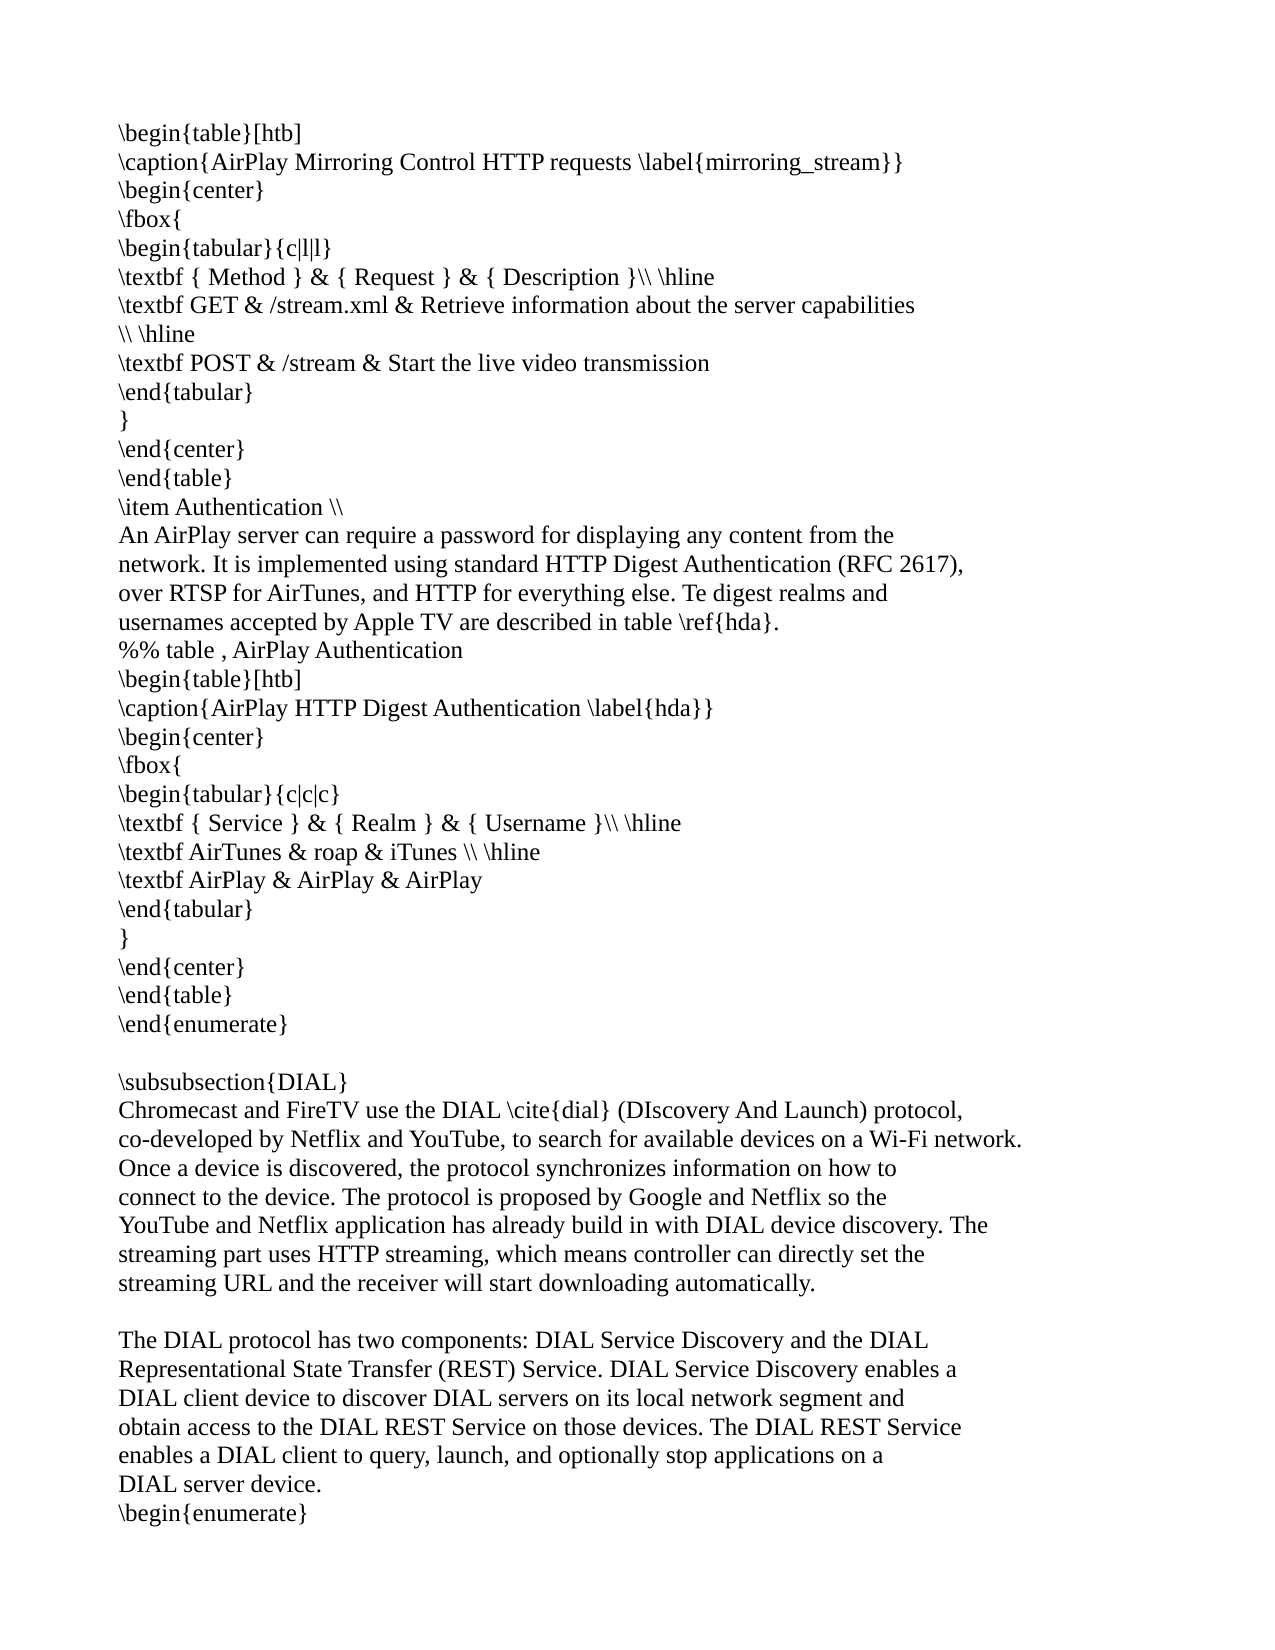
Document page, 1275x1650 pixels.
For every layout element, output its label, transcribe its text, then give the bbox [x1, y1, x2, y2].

text \textbf { Service } & { Realm } & { Username }\\ \hline [118, 808, 1157, 837]
text streaming part uses HTTP streaming, which means controller can directly set the [118, 1239, 1157, 1268]
text \textbf POST & /stream & Start the live video transmission [118, 348, 1157, 377]
text \end{center} [118, 434, 1157, 463]
text network. It is implemented using standard HTTP Digest Authentication (RFC 2617), [118, 549, 1157, 578]
text \textbf { Method } & { Request } & { Description }\\ \hline [118, 262, 1157, 291]
text } [118, 923, 1157, 952]
text Chromecast and FireTV use the DIAL \cite{dial} (DIscovery And Launch) protocol, [118, 1096, 1157, 1124]
text over RTSP for AirTunes, and HTTP for everything else. Te digest realms and [118, 578, 1157, 607]
text \end{tabular} [118, 894, 1157, 923]
text streaming URL and the receiver will start downloading automatically. [118, 1268, 1157, 1297]
text \begin{table}[htb] [118, 664, 1157, 693]
text usernames accepted by Apple TV are described in table \ref{hda}. [118, 607, 1157, 636]
text enables a DIAL client to query, launch, and optionally stop applications on a [118, 1441, 1157, 1469]
text \caption{AirPlay HTTP Digest Authentication \label{hda}} [118, 693, 1157, 722]
text \end{table} [118, 981, 1157, 1009]
text \fbox{ [118, 751, 1157, 779]
text \textbf AirTunes & roap & iTunes \\ \hline [118, 837, 1157, 866]
text DIAL server device. [118, 1469, 1157, 1498]
text DIAL client device to discover DIAL servers on its local network segment and [118, 1383, 1157, 1412]
text An AirPlay server can require a password for displaying any content from the [118, 521, 1157, 549]
text \begin{enumerate} [118, 1498, 1157, 1527]
text \textbf AirPlay & AirPlay & AirPlay [118, 866, 1157, 894]
text \\ \hline [118, 319, 1157, 348]
text \begin{tabular}{c|c|c} [118, 779, 1157, 808]
text \begin{center} [118, 176, 1157, 204]
text co-developed by Netflix and YouTube, to search for available devices on a Wi-Fi network. [118, 1124, 1157, 1153]
text The DIAL protocol has two components: DIAL Service Discovery and the DIAL [118, 1326, 1157, 1354]
text YouTube and Netflix application has already build in with DIAL device discovery. The [118, 1211, 1157, 1239]
text \item Authentication \\ [118, 492, 1157, 521]
text %% table , AirPlay Authentication [118, 636, 1157, 664]
text obtain access to the DIAL REST Service on those devices. The DIAL REST Service [118, 1412, 1157, 1441]
text \textbf GET & /stream.xml & Retrieve information about the server capabilities [118, 291, 1157, 319]
text } [118, 406, 1157, 434]
text \begin{table}[htb] [118, 118, 1157, 147]
text \end{enumerate} [118, 1009, 1157, 1038]
text \begin{center} [118, 722, 1157, 751]
text \subsubsection{DIAL} [118, 1067, 1157, 1096]
text \begin{tabular}{c|l|l} [118, 233, 1157, 262]
text \end{tabular} [118, 377, 1157, 406]
text \caption{AirPlay Mirroring Control HTTP requests \label{mirroring_stream}} [118, 147, 1157, 176]
text \end{table} [118, 463, 1157, 492]
text \end{center} [118, 952, 1157, 981]
text \fbox{ [118, 204, 1157, 233]
text Representational State Transfer (REST) Service. DIAL Service Discovery enables a [118, 1354, 1157, 1383]
text connect to the device. The protocol is proposed by Google and Netflix so the [118, 1182, 1157, 1211]
text Once a device is discovered, the protocol synchronizes information on how to [118, 1153, 1157, 1182]
